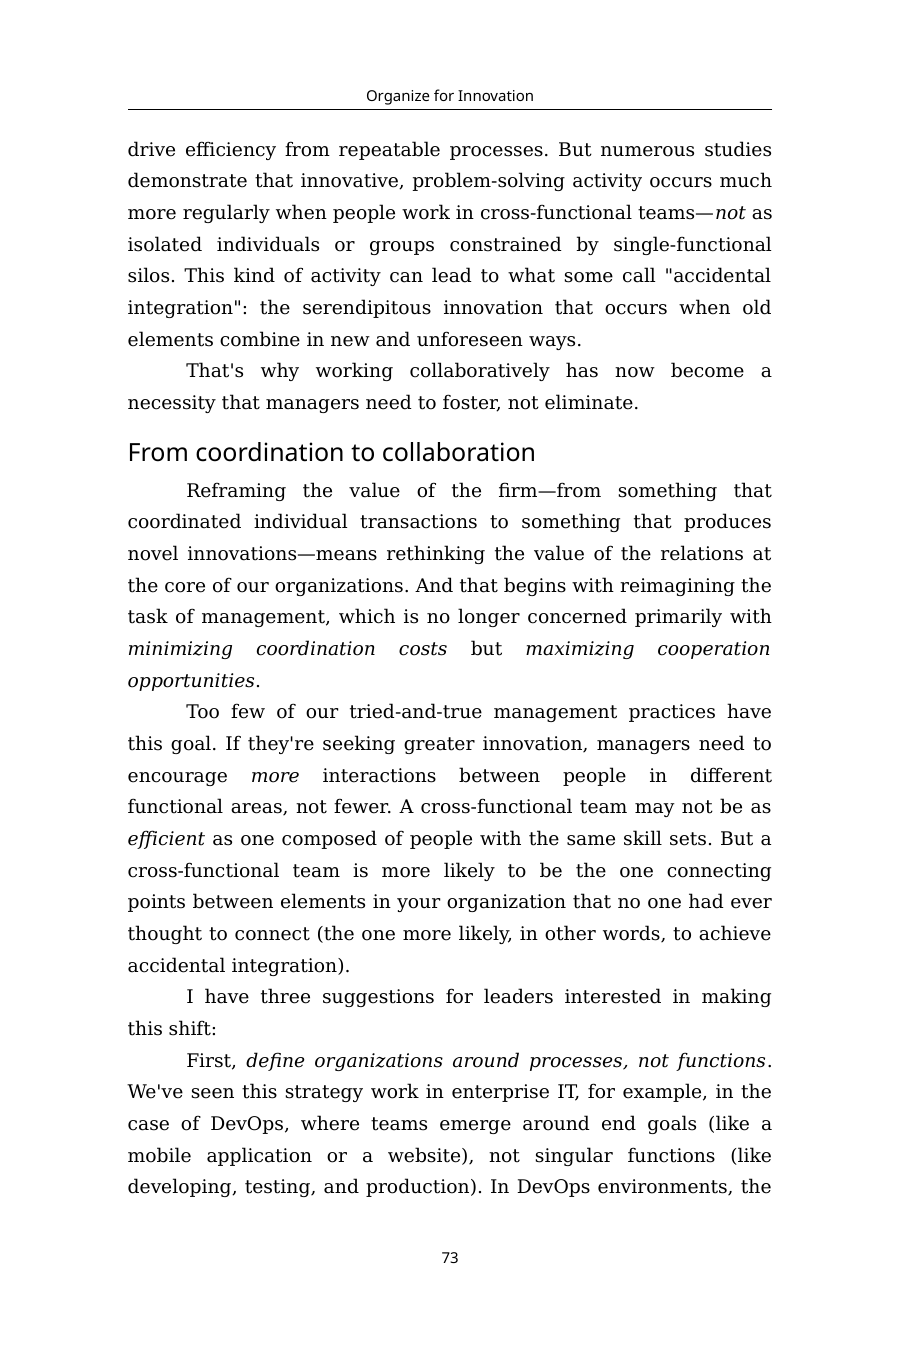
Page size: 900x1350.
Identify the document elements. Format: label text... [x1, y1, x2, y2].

subtitle From coordination to collaboration [127, 438, 772, 467]
text Reframing the value of the firm—from something that coordinated individual transactions to something that produces novel innovations—means rethinking the value of the relations at the core of our organizations. And that begins with reimagining the task of management, which is no longer concerned primarily with minimizing coordination costs but maximizing cooperation opportunities. [127, 480, 772, 692]
text First, define organizations around processes, not functions. We've seen this strategy work in enterprise IT, for example, in the case of DevOps, where teams emerge around end goals (like a mobile application or a website), not singular functions (like developing, testing, and production). In DevOps environments, the [127, 1050, 772, 1198]
text drive efficiency from repeatable processes. But numerous studies demonstrate that innovative, problem-solving activity occurs much more regularly when people work in cross-functional teams—not as isolated individuals or groups constrained by single-functional silos. This kind of activity can lead to what some call "accidental integration": the serendipitous innovation that occurs when old elements combine in new and unforeseen ways. [127, 139, 772, 351]
text Too few of our tried-and-true management practices have this goal. If they're seeking greater innovation, managers need to encourage more interactions between people in different functional areas, not fewer. A cross-functional team may not be as efficient as one composed of people with the same skill sets. But a cross-functional team is more likely to be the one connecting points between elements in your organization that no one had ever thought to connect (the one more likely, in other words, to achieve accidental integration). [127, 701, 772, 977]
text That's why working collaboratively has now become a necessity that managers need to foster, not eliminate. [127, 360, 772, 414]
text I have three suggestions for leaders interested in making this shift: [127, 986, 772, 1040]
